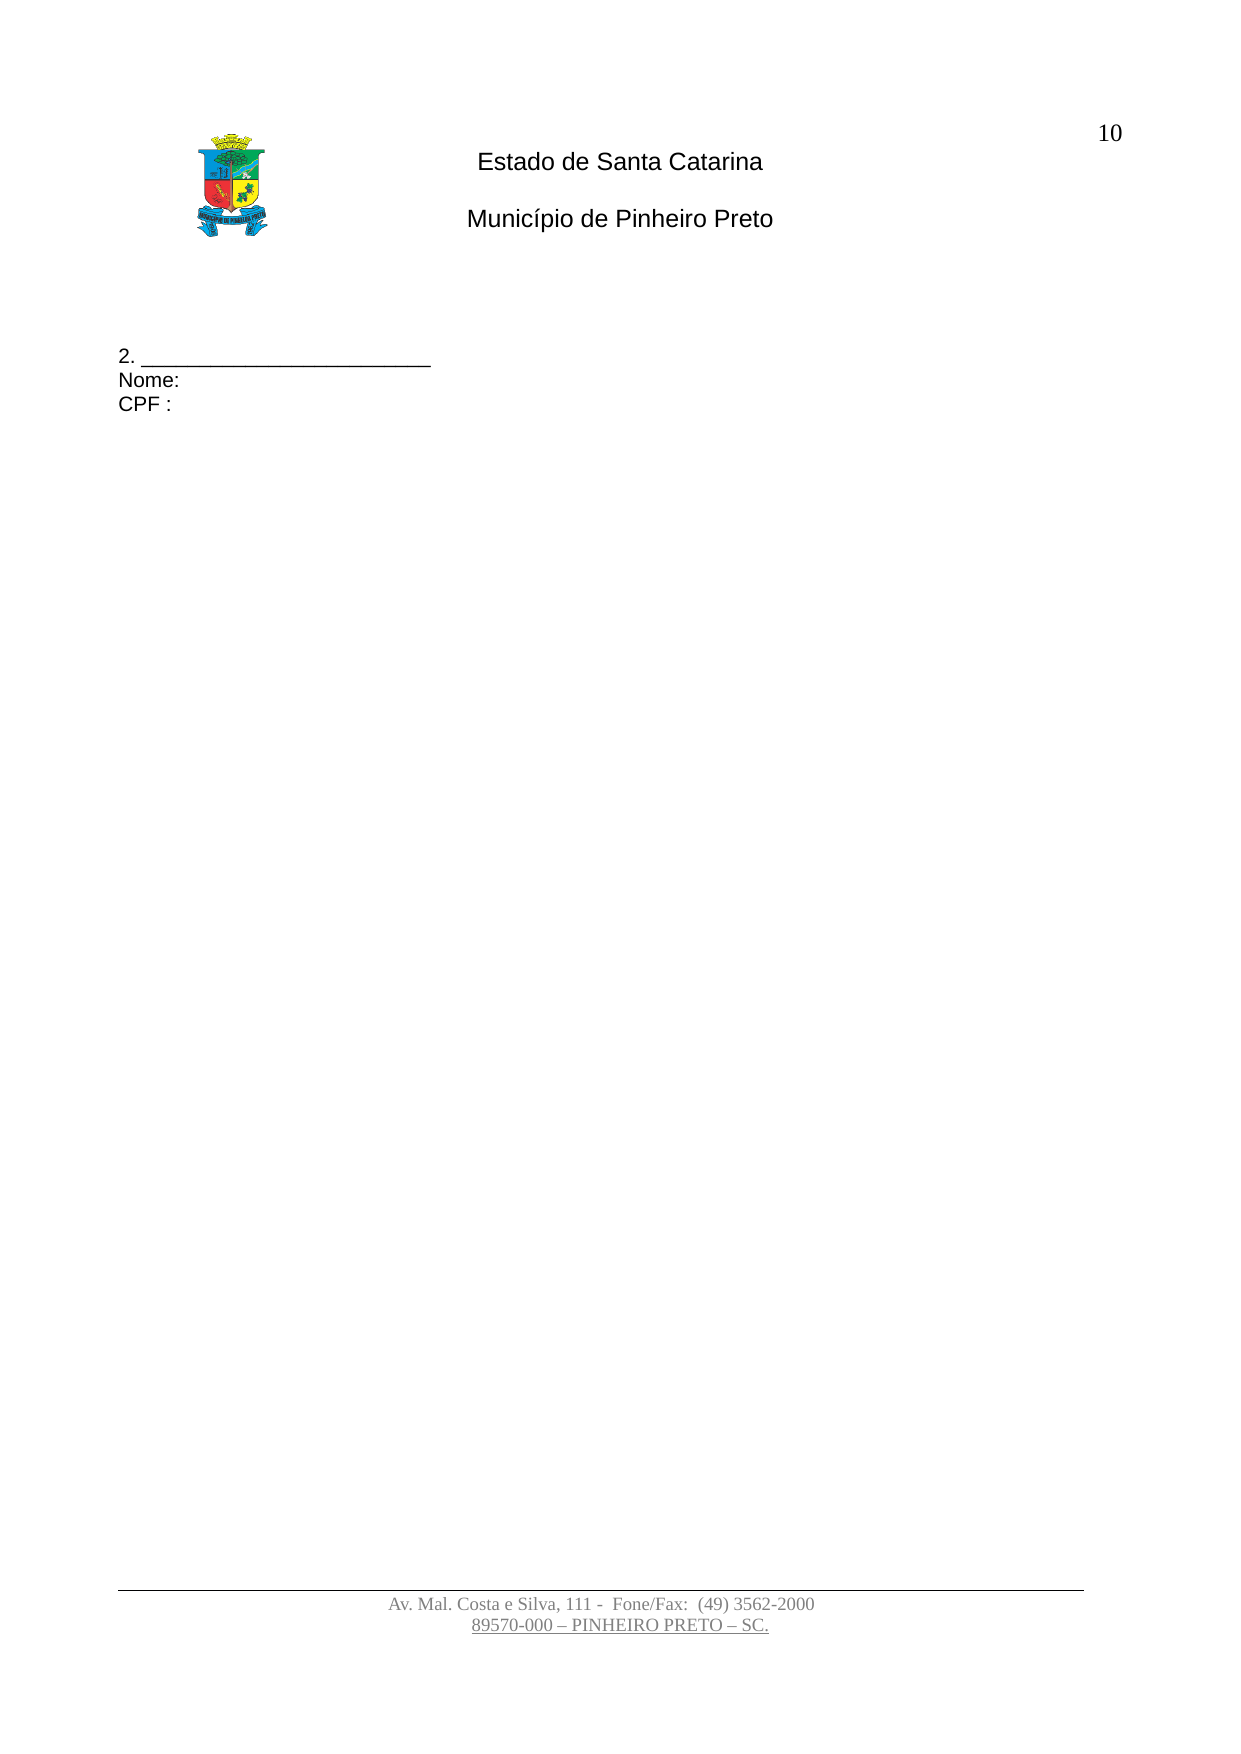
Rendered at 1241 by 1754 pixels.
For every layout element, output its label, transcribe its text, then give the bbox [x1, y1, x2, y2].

picture [231, 218, 241, 222]
text CPF : [118, 392, 1122, 416]
text Nome: [118, 368, 1122, 392]
picture [196, 134, 268, 237]
text 2. _________________________ [118, 344, 1122, 368]
